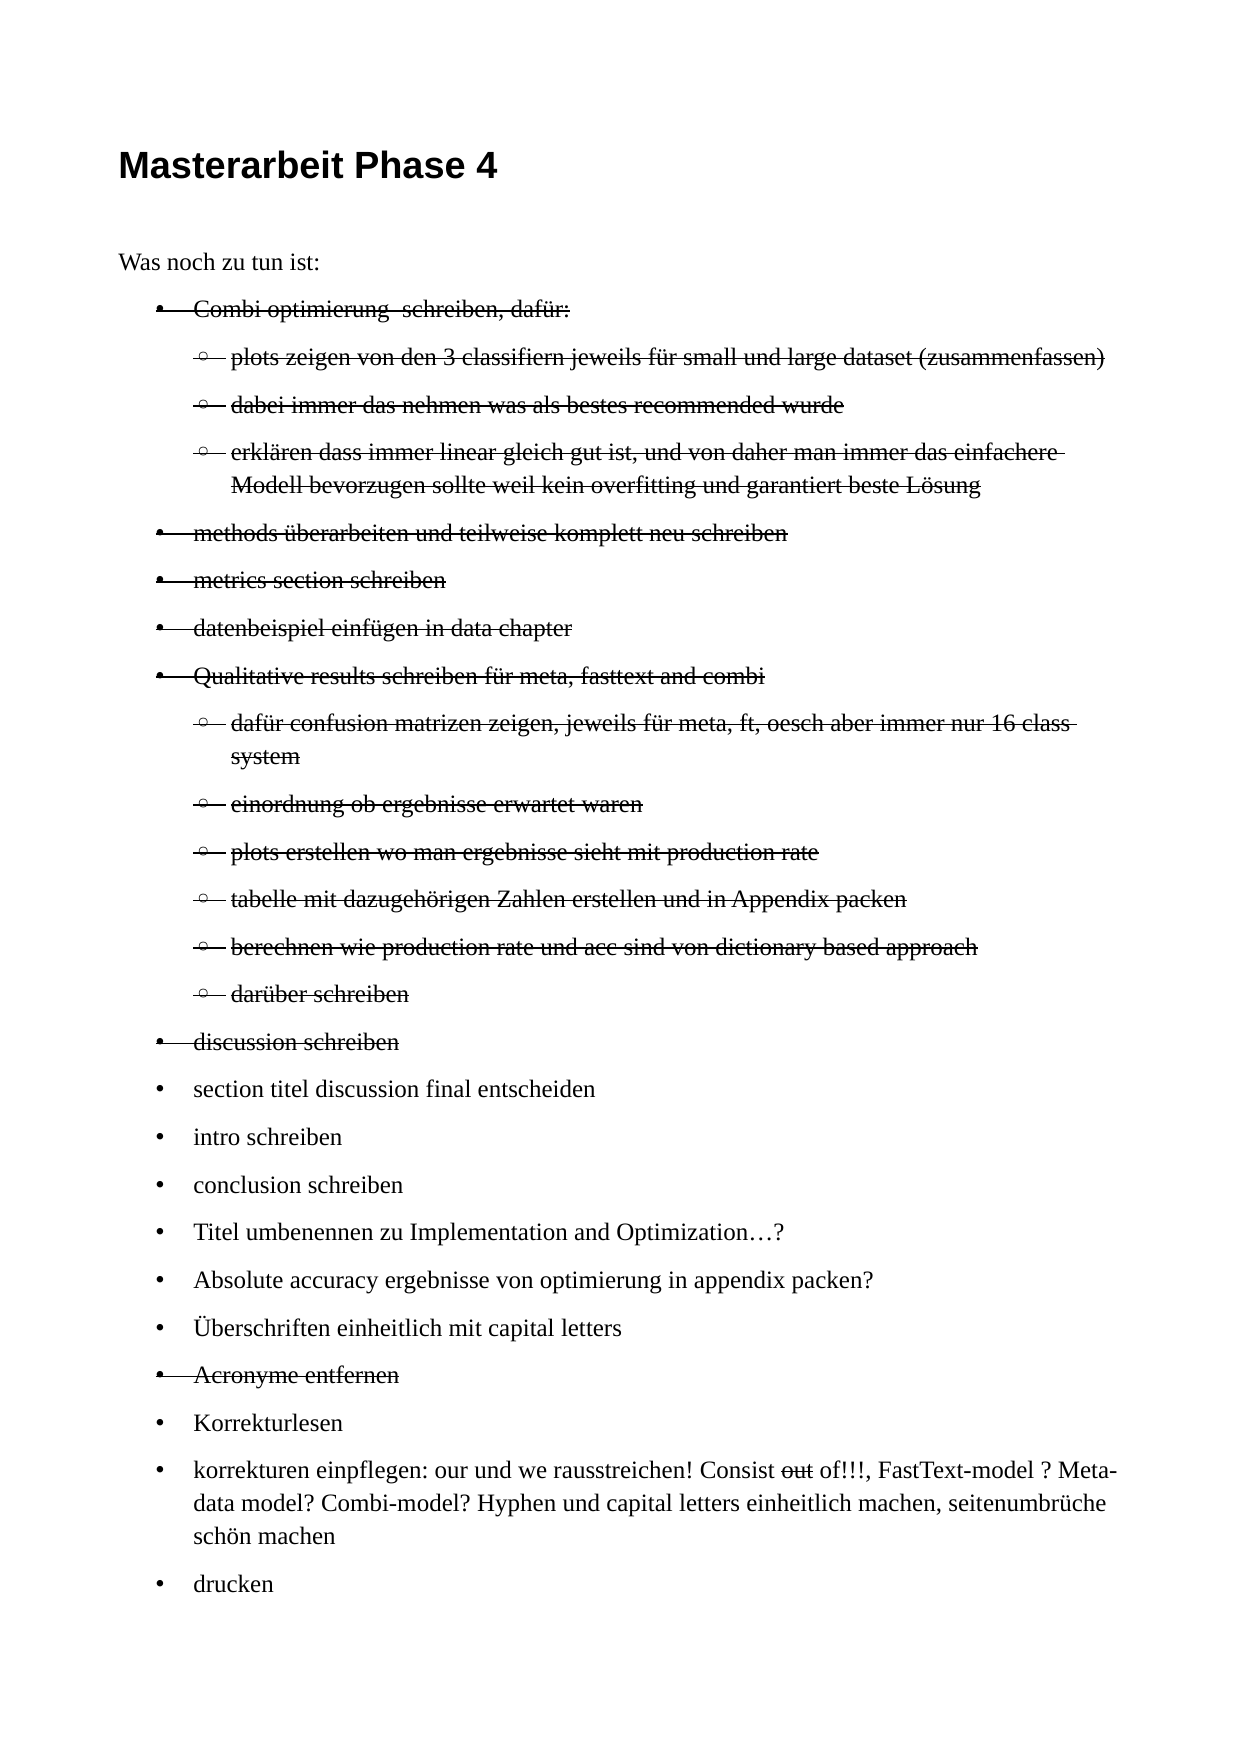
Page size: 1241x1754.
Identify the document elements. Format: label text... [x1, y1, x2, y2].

list Titel umbenennen zu Implementation and Optimization…? [156, 1217, 1122, 1246]
list drucken [156, 1569, 1122, 1598]
list Überschriften einheitlich mit capital letters [156, 1313, 1122, 1341]
list einordnung ob ergebnisse erwartet waren [193, 789, 1122, 818]
list discussion schreiben [156, 1027, 1122, 1056]
list plots zeigen von den 3 classifiern jeweils für small und large dataset (zusammenfassen) [193, 342, 1122, 371]
list dabei immer das nehmen was als bestes recommended wurde [193, 390, 1122, 418]
list datenbeispiel einfügen in data chapter [156, 613, 1122, 642]
list Korrekturlesen [156, 1408, 1122, 1437]
list Absolute accuracy ergebnisse von optimierung in appendix packen? [156, 1265, 1122, 1294]
list Combi optimierung schreiben, dafür: [156, 294, 1122, 323]
list section titel discussion final entscheiden [156, 1074, 1122, 1103]
list intro schreiben [156, 1122, 1122, 1151]
list Qualitative results schreiben für meta, fasttext and combi [156, 661, 1122, 689]
list dafür confusion matrizen zeigen, jeweils für meta, ft, oesch aber immer nur 16 class system [193, 708, 1122, 770]
subtitle Masterarbeit Phase 4 [118, 143, 1122, 187]
list korrekturen einpflegen: our und we rausstreichen! Consist out of!!!, FastText-model ? Meta-data model? Combi-model? Hyphen und capital letters einheitlich machen, seitenumbrüche schön machen [156, 1455, 1122, 1550]
list darüber schreiben [193, 979, 1122, 1008]
list plots erstellen wo man ergebnisse sieht mit production rate [193, 837, 1122, 865]
list methods überarbeiten und teilweise komplett neu schreiben [156, 518, 1122, 547]
list Acronyme entfernen [156, 1360, 1122, 1389]
list metrics section schreiben [156, 566, 1122, 594]
list tabelle mit dazugehörigen Zahlen erstellen und in Appendix packen [193, 884, 1122, 913]
list conclusion schreiben [156, 1170, 1122, 1198]
text Was noch zu tun ist: [118, 247, 1122, 276]
list berechnen wie production rate und acc sind von dictionary based approach [193, 932, 1122, 961]
list erklären dass immer linear gleich gut ist, und von daher man immer das einfachere Modell bevorzugen sollte weil kein overfitting und garantiert beste Lösung [193, 437, 1122, 499]
